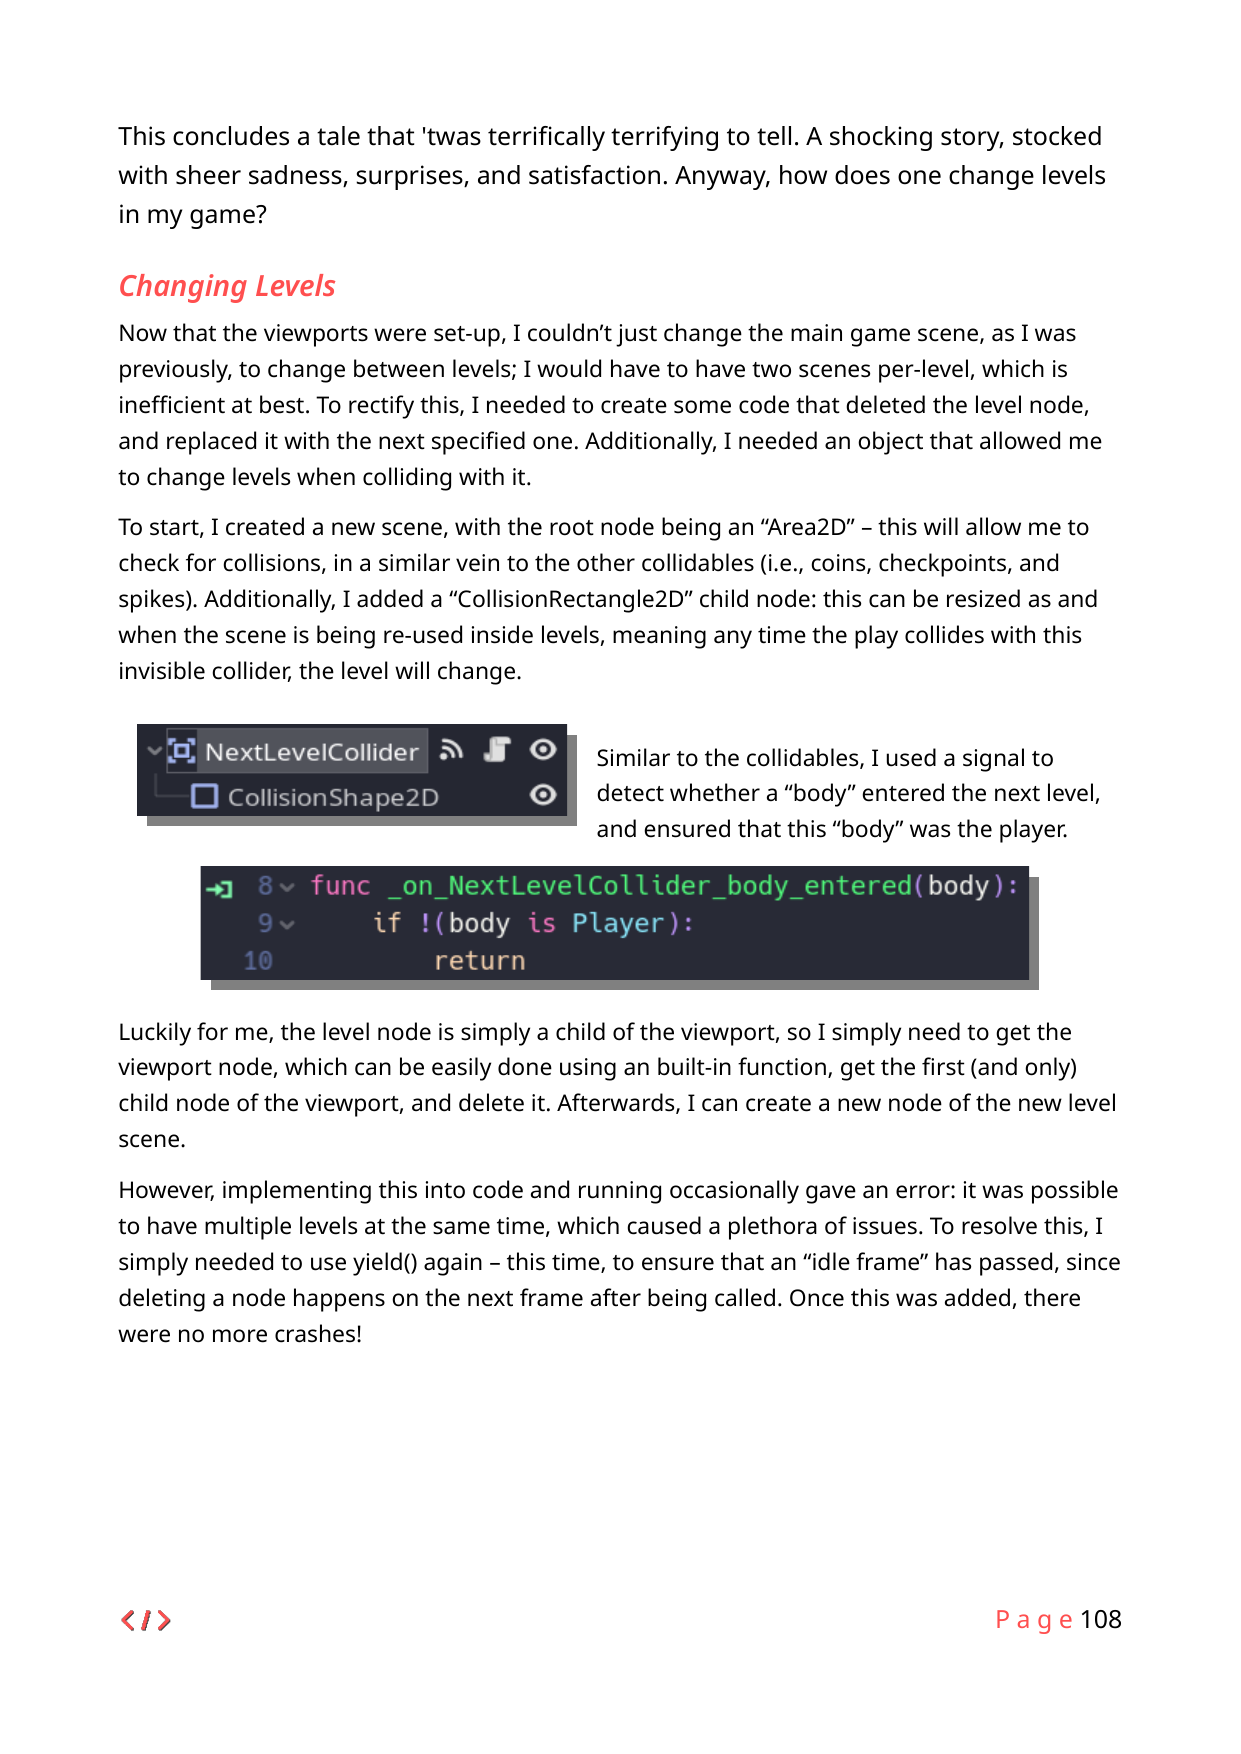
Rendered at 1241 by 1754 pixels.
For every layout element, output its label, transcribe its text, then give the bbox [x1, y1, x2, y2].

text This concludes a tale that 'twas terrifically terrifying to tell. A shocking story, stocked with sheer sadness, surprises, and satisfaction. Anyway, how does one change levels in my game? [118, 118, 1122, 231]
subtitle Changing Levels [118, 265, 1122, 304]
picture [116, 1591, 175, 1649]
picture [137, 724, 568, 816]
text Similar to the collidables, I used a signal to detect whether a “body” entered the next level, and ensured that this “body” was the player. [118, 706, 1122, 844]
text To start, I created a new scene, with the root node being an “Area2D” – this will allow me to check for collisions, in a similar vein to the other collidables (i.e., coins, checkpoints, and spikes). Additionally, I added a “CollisionRectangle2D” child node: this can be resized as and when the scene is being re-used inside levels, meaning any time the play collides with this invisible collider, the level will change. [118, 511, 1122, 686]
text Now that the viewports were set-up, I couldn’t just change the main game scene, as I was previously, to change between levels; I would have to have two scenes per-level, which is inefficient at best. To rectify this, I needed to create some code that deleted the level node, and replaced it with the next specified one. Additionally, I needed an object that allowed me to change levels when colliding with it. [118, 317, 1122, 492]
text Luckily for me, the level node is simply a child of the viewport, so I simply need to get the viewport node, which can be easily done using an built-in function, get the first (and only) child node of the viewport, and delete it. Afterwards, I can create a new node of the new level scene. [118, 1015, 1122, 1154]
picture [200, 866, 1030, 980]
text However, implementing this into code and running occasionally gave an error: it was possible to have multiple levels at the same time, which caused a plethora of issues. To resolve this, I simply needed to use yield() again – this time, to ensure that an “idle frame” has passed, since deleting a node happens on the next frame after being called. Once this was added, there were no more crashes! [118, 1174, 1122, 1349]
